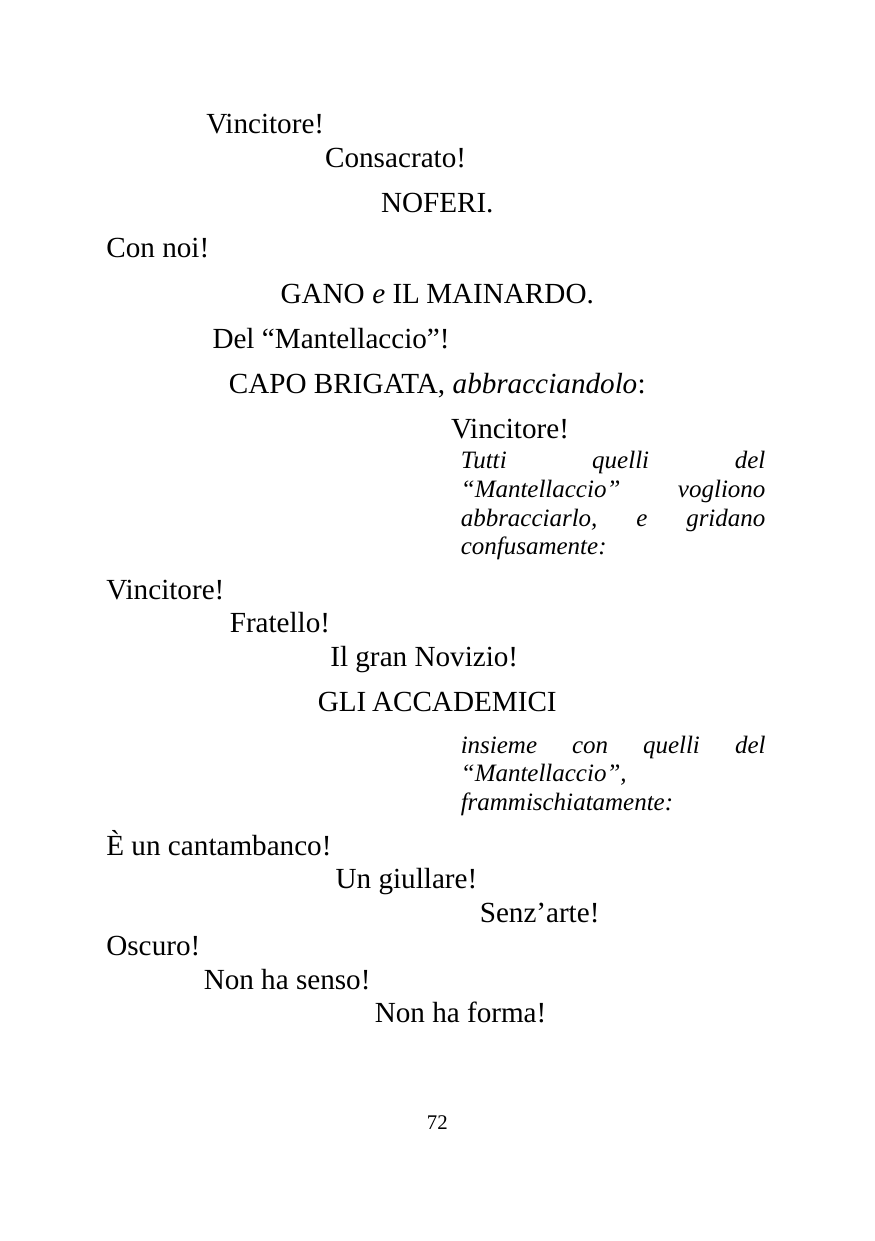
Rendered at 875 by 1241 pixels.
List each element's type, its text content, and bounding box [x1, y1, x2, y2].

text Tutti quelli del “Mantellaccio” vogliono abbracciarlo, e gridano confusamente: [461, 445, 768, 560]
text Senz’arte! [106, 895, 768, 928]
text Oscuro! [106, 928, 768, 962]
text Fratello! [106, 606, 768, 639]
text Vincitore! [106, 412, 768, 445]
text CAPO BRIGATA, abbracciandolo: [106, 366, 768, 400]
text GLI ACCADEMICI [106, 684, 768, 718]
text Vincitore! [106, 106, 768, 140]
text Con noi! [106, 230, 768, 264]
text Un giullare! [106, 861, 768, 895]
text insieme con quelli del “Mantellaccio”, frammischiatamente: [461, 730, 768, 816]
text Vincitore! [106, 572, 768, 606]
text Non ha forma! [106, 995, 768, 1029]
text Consacrato! [106, 140, 768, 173]
text GANO e IL MAINARDO. [106, 276, 768, 309]
text NOFERI. [106, 185, 768, 219]
text È un cantambanco! [106, 828, 768, 861]
text Del “Mantellaccio”! [106, 321, 768, 354]
text Non ha senso! [106, 962, 768, 995]
text Il gran Novizio! [106, 639, 768, 673]
